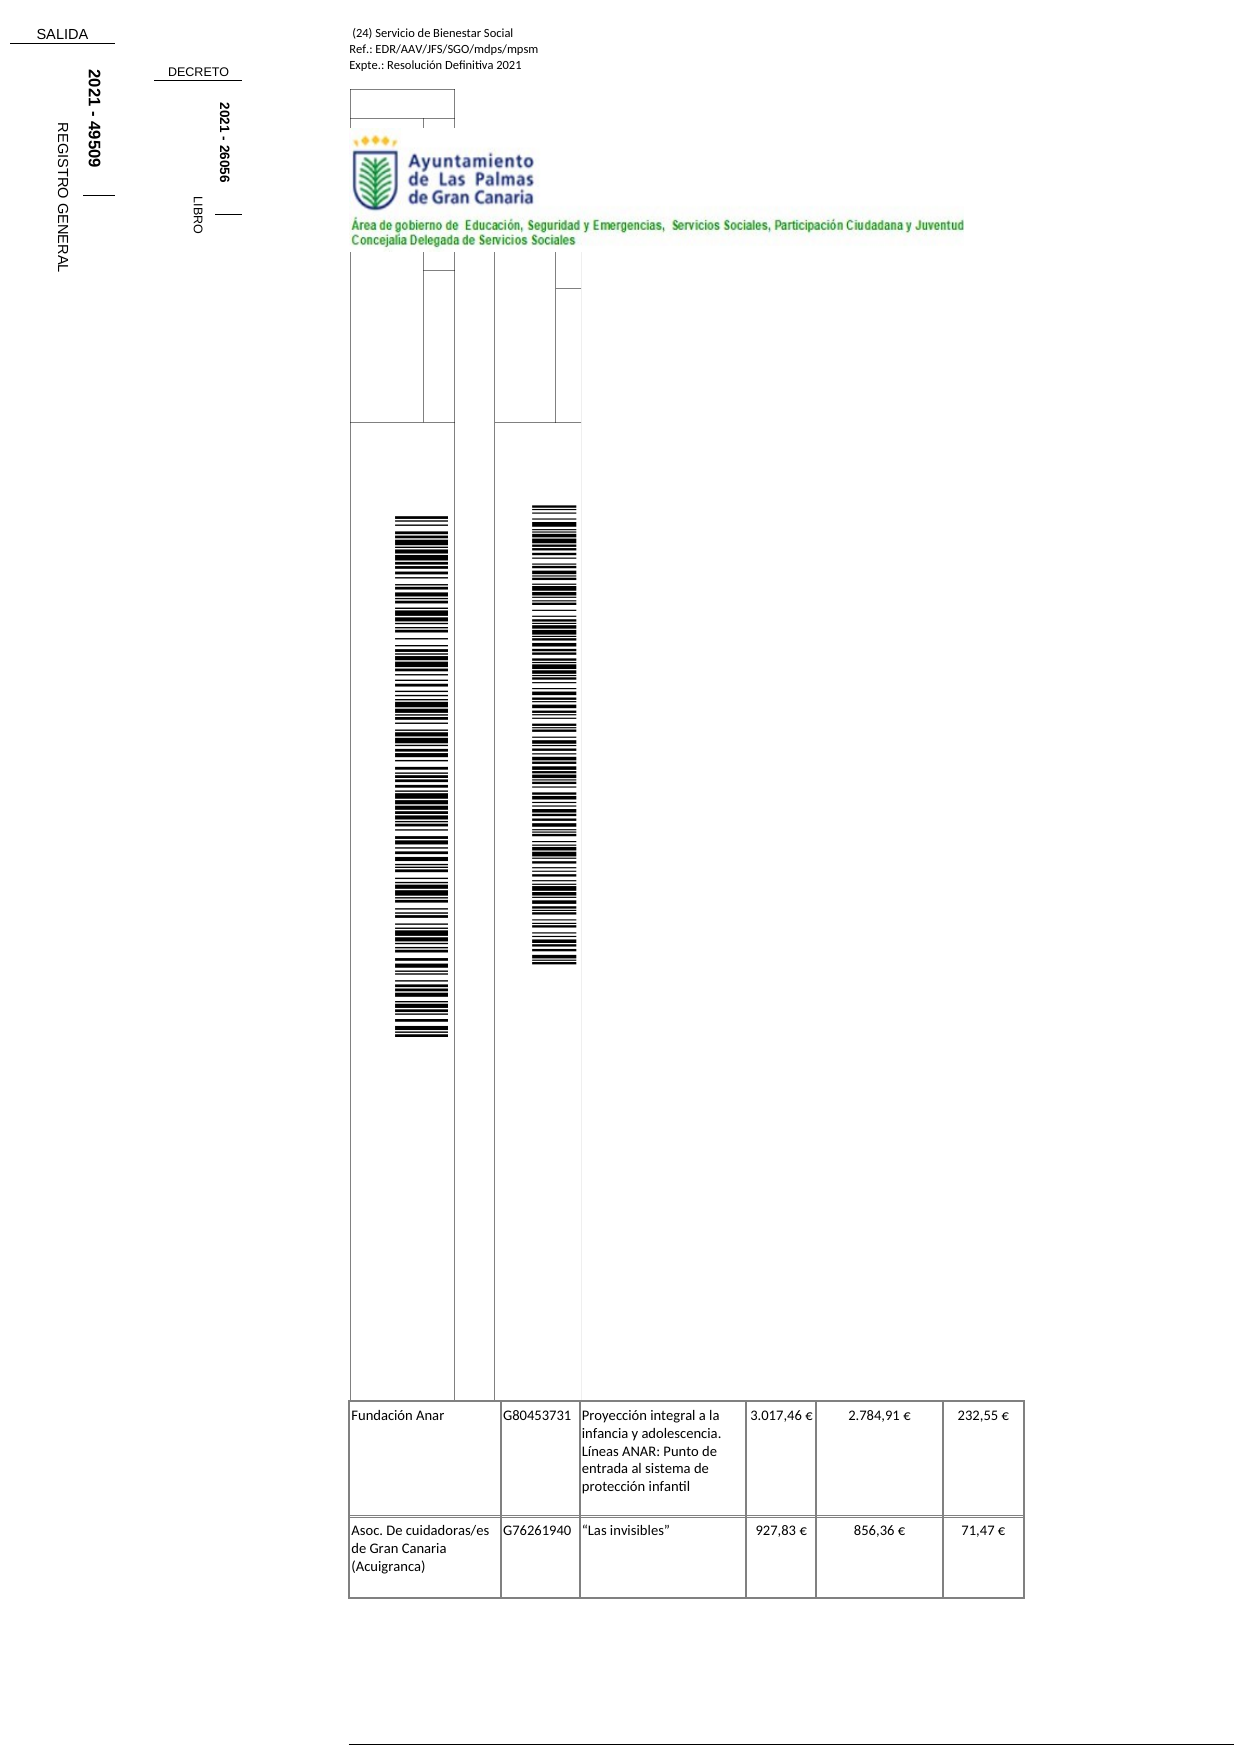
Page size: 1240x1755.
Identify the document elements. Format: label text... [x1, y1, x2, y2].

table_cell “Las invisibles” [581, 1518, 745, 1597]
table_cell Fundación Anar [350, 1402, 500, 1515]
table_cell G76261940 [502, 1518, 579, 1597]
table_cell Proyección integral a la infancia y adolescencia. Líneas ANAR: Punto de entrada al sistema de protección infantil [581, 1402, 745, 1515]
table_cell 3.017,46 € [747, 1402, 815, 1515]
table_cell G80453731 [502, 1402, 579, 1515]
table_cell 927,83 € [747, 1518, 815, 1597]
table_cell 856,36 € [817, 1518, 942, 1597]
table_cell 71,47 € [944, 1518, 1023, 1597]
table_cell 232,55 € [944, 1402, 1023, 1515]
table_cell 2.784,91 € [817, 1402, 942, 1515]
table_cell Asoc. De cuidadoras/es de Gran Canaria (Acuigranca) [350, 1518, 500, 1597]
